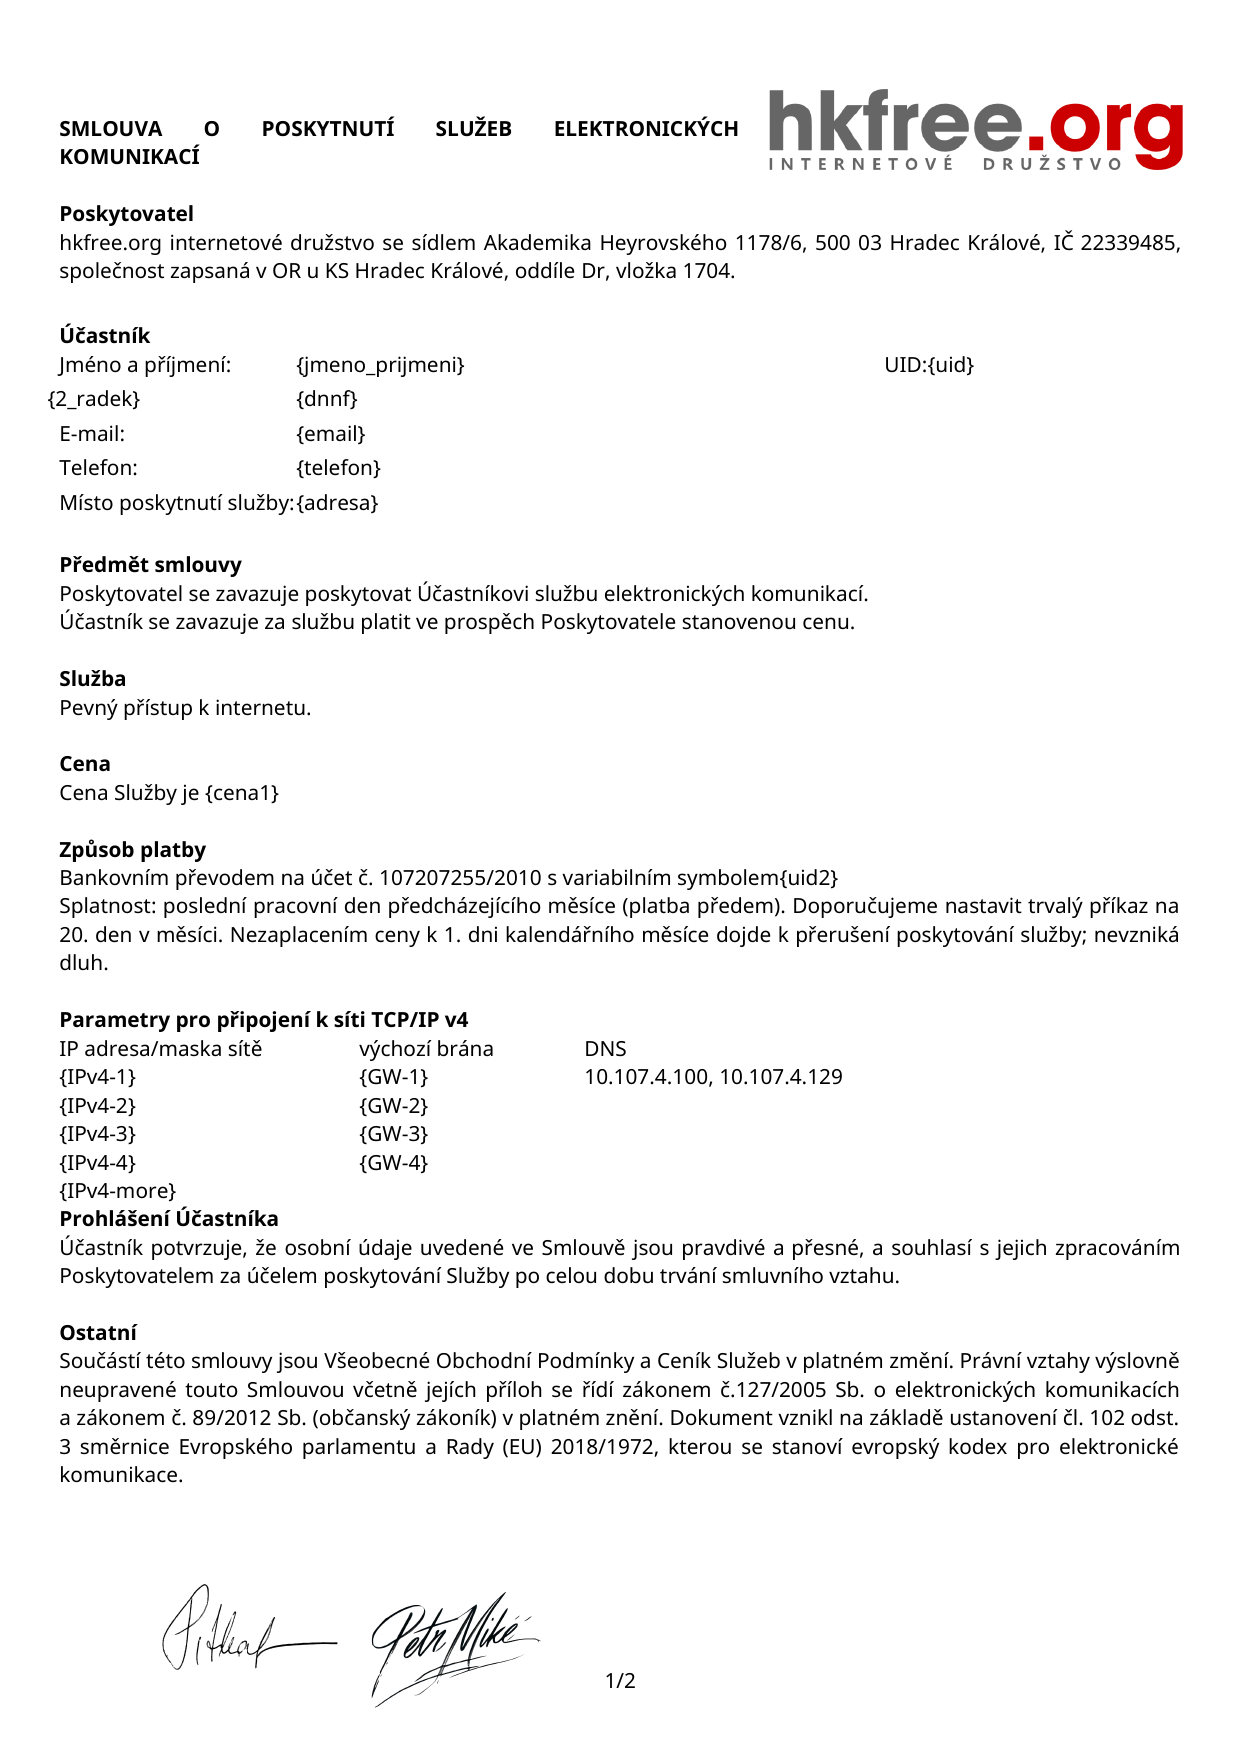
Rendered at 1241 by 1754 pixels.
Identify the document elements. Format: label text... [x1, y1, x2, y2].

text Pevný přístup k internetu. [59, 693, 1181, 721]
text Prohlášení Účastníka [59, 1204, 1181, 1233]
text Parametry pro připojení k síti TCP/IP v4 [59, 1005, 1181, 1034]
text Bankovním převodem na účet č. 107207255/2010 s variabilním symbolem{uid2} [59, 863, 1181, 892]
text IP adresa/maska sítě výchozí brána DNS [59, 1034, 1181, 1062]
text Telefon: {telefon} [59, 453, 1181, 482]
text Způsob platby [59, 835, 1181, 863]
picture [150, 1583, 338, 1672]
text hkfree.org internetové družstvo se sídlem Akademika Heyrovského 1178/6, 500 03 Hradec Králové, IČ 22339485, společnost zapsaná v OR u KS Hradec Králové, oddíle Dr, vložka 1704. [59, 228, 1181, 285]
text {IPv4-4} {GW-4} [59, 1148, 1181, 1176]
text Místo poskytnutí služby: {adresa} [59, 488, 1181, 516]
text Cena Služby je {cena1} [59, 778, 1181, 806]
text Předmět smlouvy [59, 550, 1181, 579]
text Cena [59, 749, 1181, 778]
text SMLOUVA O POSKYTNUTÍ SLUŽEB ELEKTRONICKÝCH KOMUNIKACÍ [59, 114, 1181, 171]
picture [366, 1590, 547, 1712]
text {IPv4-3} {GW-3} [59, 1119, 1181, 1148]
text Účastník se zavazuje za službu platit ve prospěch Poskytovatele stanovenou cenu. [59, 607, 1181, 636]
table_header [620, 1574, 1181, 1616]
text Účastník potvrzuje, že osobní údaje uvedené ve Smlouvě jsou pravdivé a přesné, a souhlasí s jejich zpracováním Poskytovatelem za účelem poskytování Služby po celou dobu trvání smluvního vztahu. [59, 1233, 1181, 1290]
text Jméno a příjmení: {jmeno_prijmeni} UID:{uid} [59, 350, 1181, 378]
text Splatnost: poslední pracovní den předcházejícího měsíce (platba předem). Doporučujeme nastavit trvalý příkaz na 20. den v měsíci. Nezaplacením ceny k 1. dni kalendářního měsíce dojde k přerušení poskytování služby; nevzniká dluh. [59, 892, 1181, 977]
text Poskytovatel [59, 199, 1181, 228]
text Účastník [59, 322, 1181, 350]
text Služba [59, 664, 1181, 693]
text Součástí této smlouvy jsou Všeobecné Obchodní Podmínky a Ceník Služeb v platném změní. Právní vztahy výslovně neupravené touto Smlouvou včetně jejích příloh se řídí zákonem č.127/2005 Sb. o elektronických komunikacích a zákonem č. 89/2012 Sb. (občanský zákoník) v platném znění. Dokument vznikl na základě ustanovení čl. 102 odst. 3 směrnice Evropského parlamentu a Rady (EU) 2018/1972, kterou se stanoví evropský kodex pro elektronické komunikace. [59, 1347, 1181, 1489]
text {IPv4-more} [59, 1176, 1181, 1204]
text {IPv4-2} {GW-2} [59, 1091, 1181, 1119]
text Ostatní [59, 1318, 1181, 1347]
picture [769, 88, 1183, 170]
text E-mail: {email} [59, 419, 1181, 447]
text {IPv4-1} {GW-1} 10.107.4.100, 10.107.4.129 [59, 1062, 1181, 1091]
table_header [59, 1574, 620, 1616]
text Poskytovatel se zavazuje poskytovat Účastníkovi službu elektronických komunikací. [59, 579, 1181, 607]
text {2_radek} {dnnf} [47, 384, 1181, 413]
